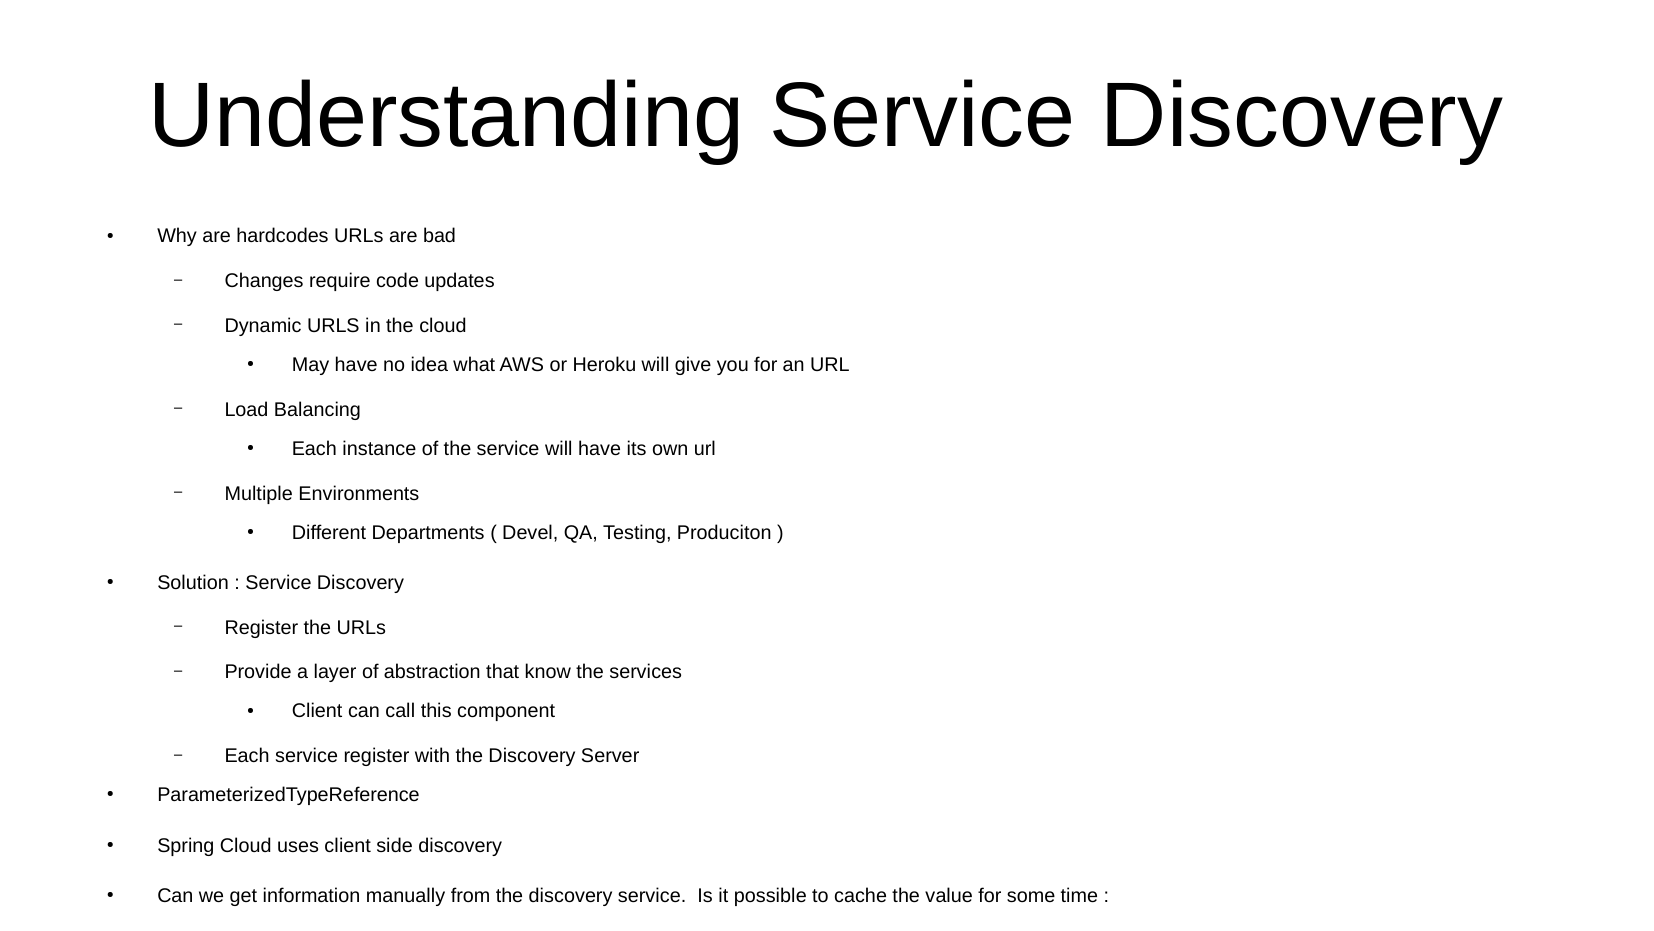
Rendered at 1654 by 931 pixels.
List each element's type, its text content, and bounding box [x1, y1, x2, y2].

title Understanding Service Discovery [82, 37, 1571, 193]
list Why are hardcodes URLs are bad Changes require code updates Dynamic URLS in the cloud May have no idea what AWS or Heroku will give you for an URL Load Balancing Each instance of the service will have its own url Multiple Environments Different Departments ( Devel, QA, Testing, Produciton ) Solution : Service Discovery Register the URLs Provide a layer of abstraction that know the services Client can call this component Each service register with the Discovery Server ParameterizedTypeReference Spring Cloud uses client side discovery Can we get information manually from the discovery service. Is it possible to cache the value for some time : [90, 225, 1631, 908]
